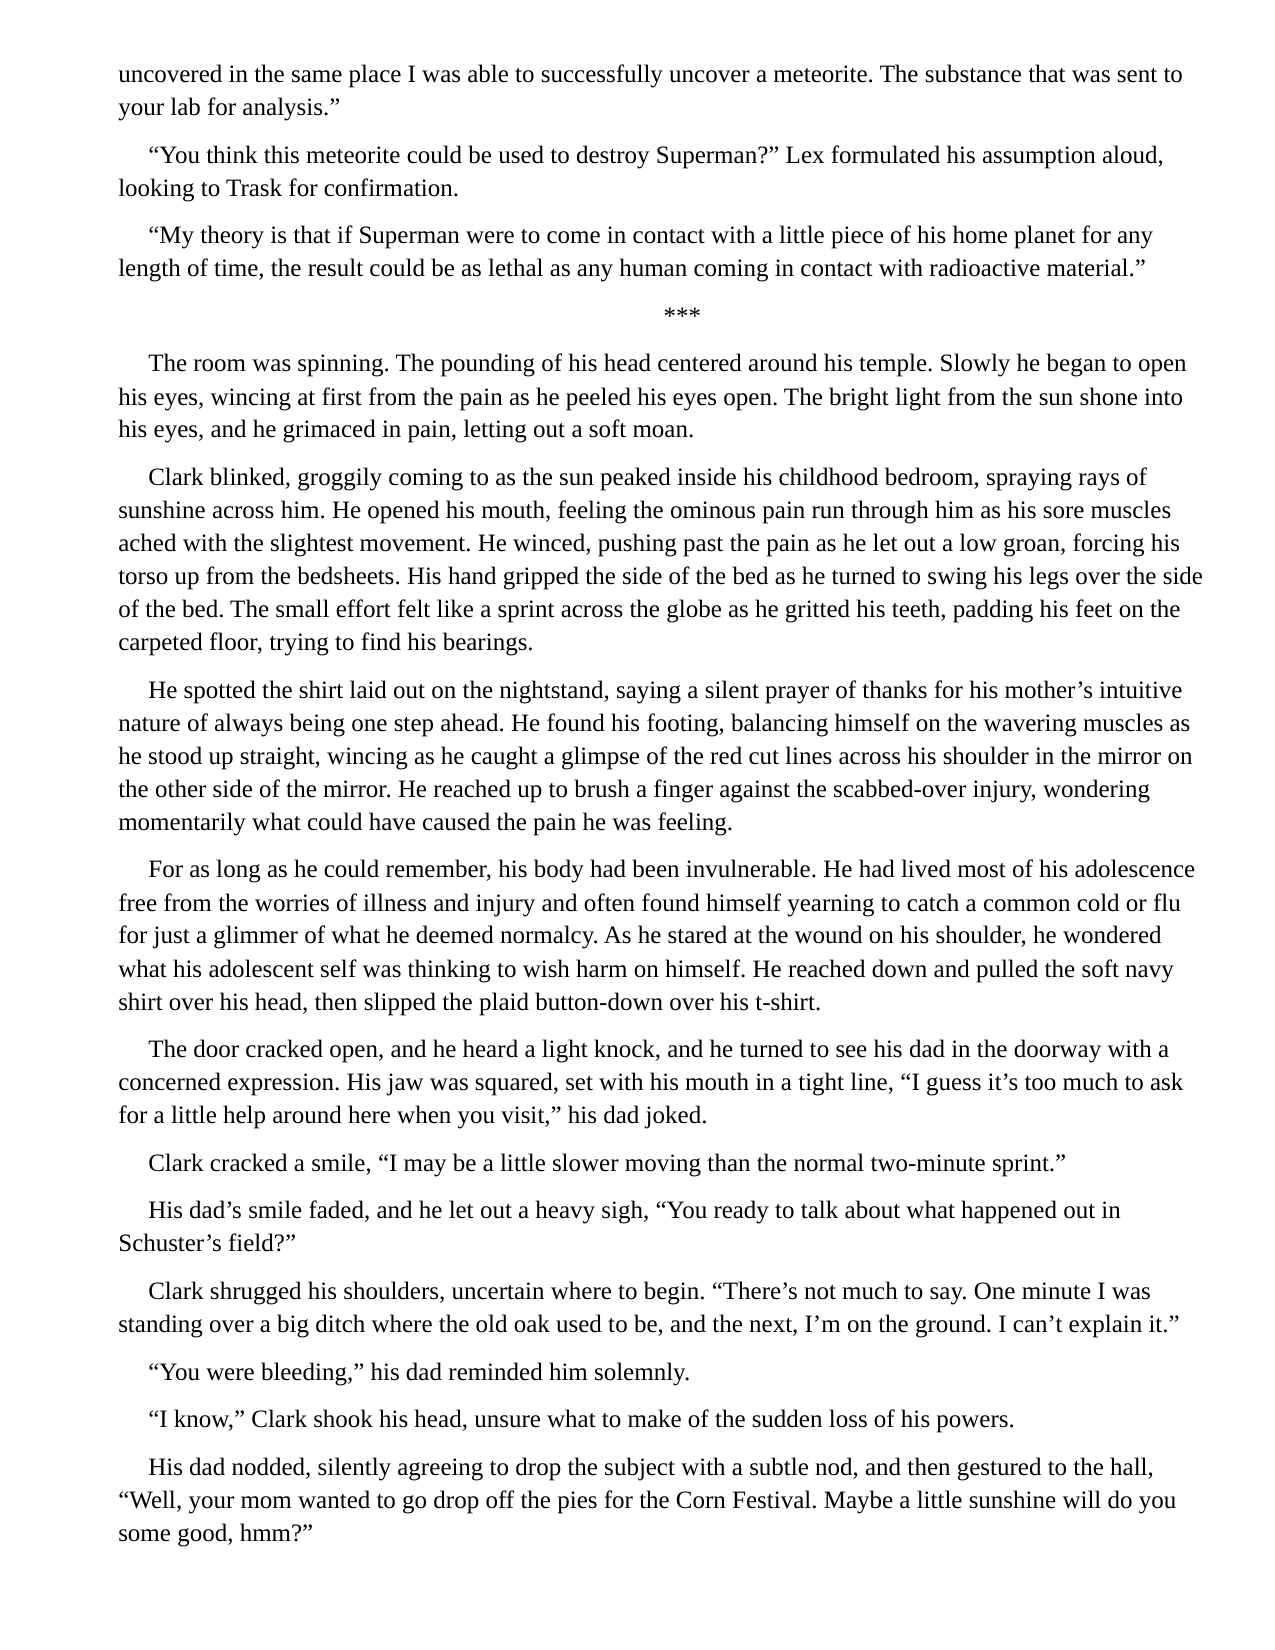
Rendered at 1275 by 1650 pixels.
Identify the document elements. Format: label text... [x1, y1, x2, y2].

text His dad’s smile faded, and he let out a heavy sigh, “You ready to talk about what happened out in Schuster’s field?” [118, 1196, 1216, 1257]
text The door cracked open, and he heard a light knock, and he turned to see his dad in the doorway with a concerned expression. His jaw was squared, set with his mouth in a tight line, “I guess it’s too much to ask for a little help around here when you visit,” his dad joked. [118, 1034, 1216, 1129]
text Clark cracked a smile, “I may be a little slower moving than the normal two-minute sprint.” [118, 1148, 1216, 1177]
text uncovered in the same place I was able to successfully uncover a meteorite. The substance that was sent to your lab for analysis.” [118, 59, 1216, 121]
text “You think this meteorite could be used to destroy Superman?” Lex formulated his assumption aloud, looking to Trask for confirmation. [118, 140, 1216, 201]
text *** [118, 301, 1216, 330]
text “You were bleeding,” his dad reminded him solemnly. [118, 1357, 1216, 1386]
text For as long as he could remember, his body had been invulnerable. He had lived most of his adolescence free from the worries of illness and injury and often found himself yearning to catch a common cold or flu for just a glimmer of what he deemed normalcy. As he stared at the wound on his shoulder, he wondered what his adolescent self was thinking to wish harm on himself. He reached down and pulled the soft navy shirt over his head, then slipped the plaid button-down over his t-shirt. [118, 854, 1216, 1015]
text He spotted the shirt laid out on the nightstand, saying a silent prayer of thanks for his mother’s intuitive nature of always being one step ahead. He found his footing, balancing himself on the wavering muscles as he stood up straight, wincing as he caught a glimpse of the red cut lines across his shoulder in the mirror on the other side of the mirror. He reached up to brush a finger against the scabbed-over injury, wondering momentarily what could have caused the pain he was feeling. [118, 675, 1216, 836]
text The room was spinning. The pounding of his head centered around his temple. Slowly he began to open his eyes, wincing at first from the pain as he peeled his eyes open. The bright light from the sun shone into his eyes, and he grimaced in pain, letting out a soft moan. [118, 348, 1216, 443]
text Clark blinked, groggily coming to as the sun peaked inside his childhood bedroom, spraying rays of sunshine across him. He opened his mouth, feeling the ominous pain run through him as his sore muscles ached with the slightest movement. He winced, pushing past the pain as he let out a low groan, forcing his torso up from the bedsheets. His hand gripped the side of the bed as he turned to swing his legs over the side of the bed. The small effort felt like a sprint across the globe as he gritted his teeth, padding his feet on the carpeted floor, trying to find his bearings. [118, 462, 1216, 656]
text “I know,” Clark shook his head, unsure what to make of the sudden loss of his powers. [118, 1404, 1216, 1433]
text Clark shrugged his shoulders, uncertain where to begin. “There’s not much to say. One minute I was standing over a big ditch where the old oak used to be, and the next, I’m on the ground. I can’t explain it.” [118, 1276, 1216, 1338]
text His dad nodded, silently agreeing to drop the subject with a subtle nod, and then gestured to the hall, “Well, your mom wanted to go drop off the pies for the Corn Festival. Maybe a little sunshine will do you some good, hmm?” [118, 1452, 1216, 1547]
text “My theory is that if Superman were to come in contact with a little piece of his home planet for any length of time, the result could be as lethal as any human coming in contact with radioactive material.” [118, 220, 1216, 282]
